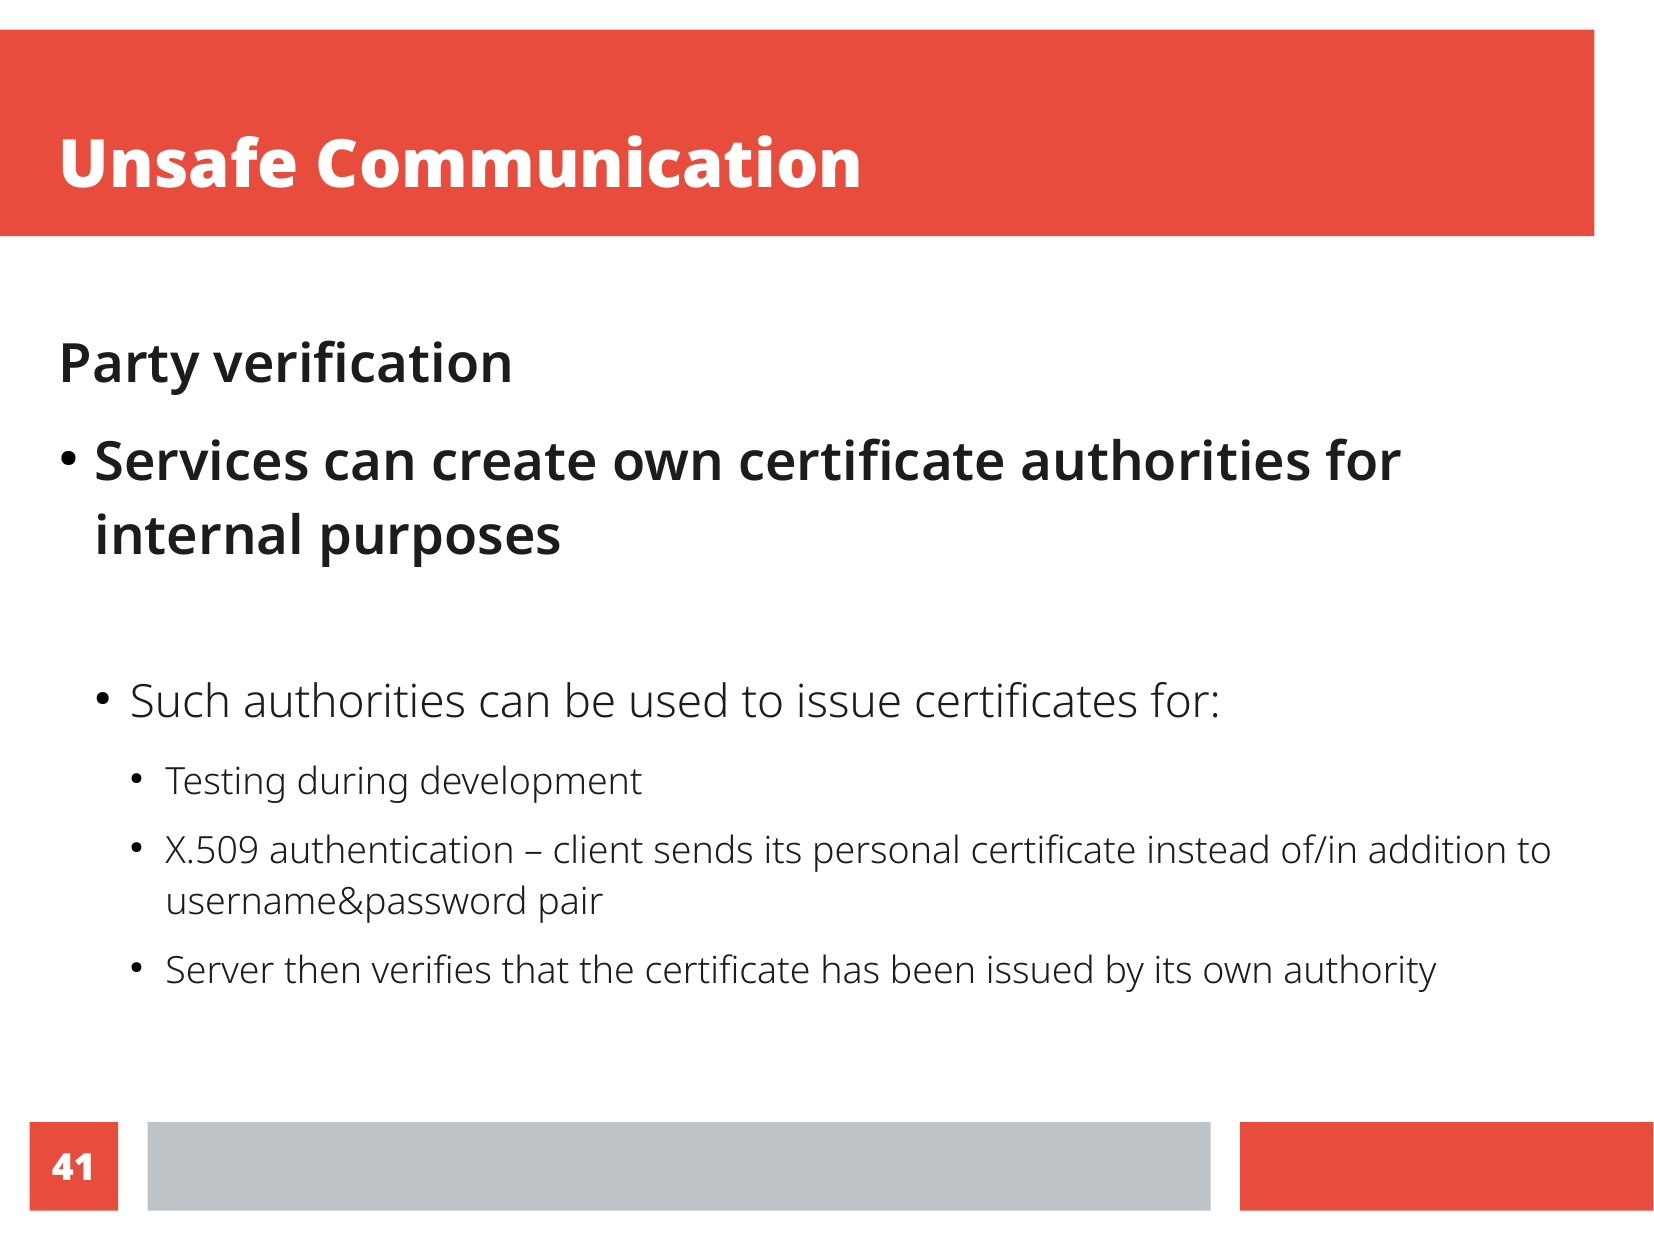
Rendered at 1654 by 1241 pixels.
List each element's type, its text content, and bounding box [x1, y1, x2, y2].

title Unsafe Communication [59, 59, 1595, 207]
list Party verification Services can create own certificate authorities for internal purposes Such authorities can be used to issue certificates for: Testing during development X.509 authentication – client sends its personal certificate instead of/in addition to username&password pair Server then verifies that the certificate has been issued by its own authority [59, 324, 1565, 1093]
